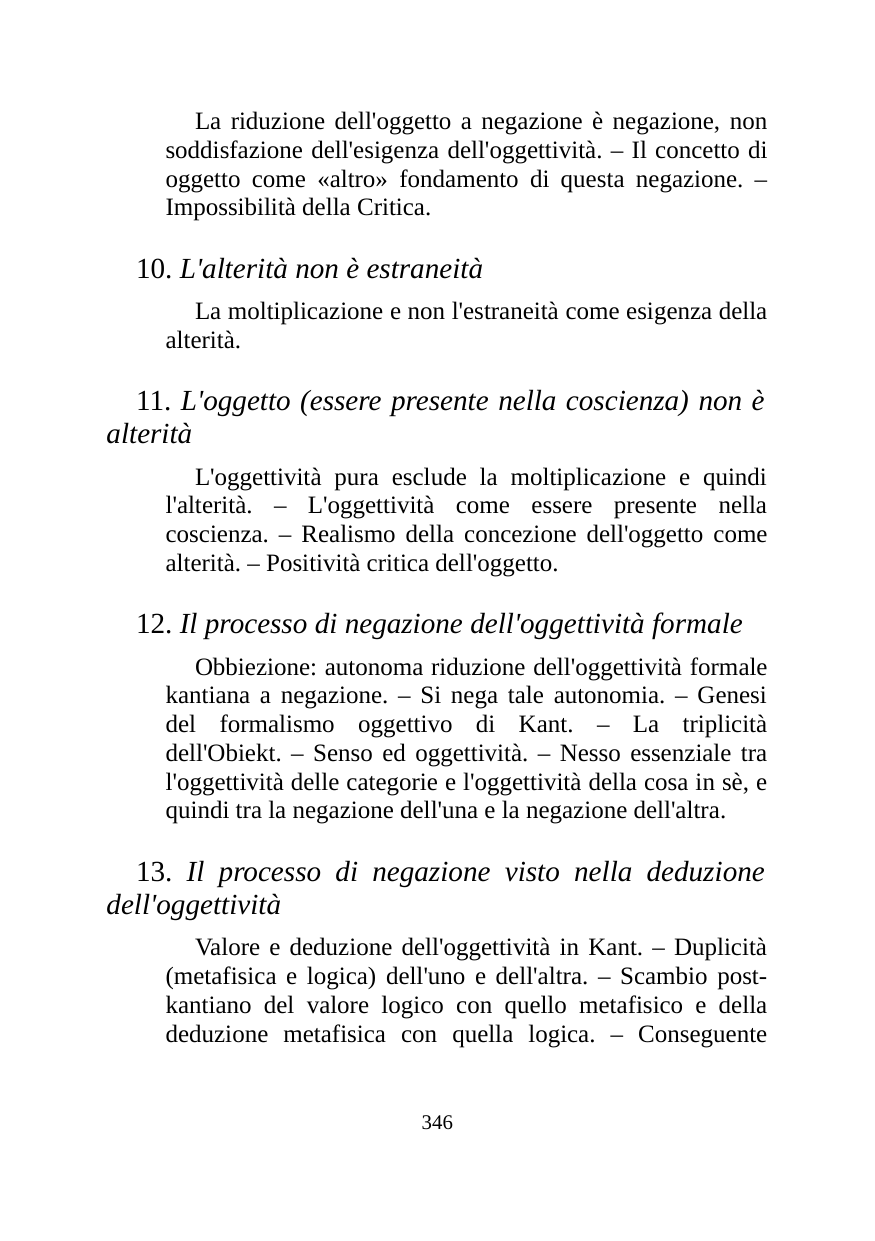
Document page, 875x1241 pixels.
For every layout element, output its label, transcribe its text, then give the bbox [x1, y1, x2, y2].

text Valore e deduzione dell'oggettività in Kant. – Duplicità (metafisica e logica) dell'uno e dell'altra. – Scambio post-kantiano del valore logico con quello metafisico e della deduzione metafisica con quella logica. – Conseguente [165, 932, 768, 1047]
text La riduzione dell'oggetto a negazione è negazione, non soddisfazione dell'esigenza dell'oggettività. – Il concetto di oggetto come «altro» fondamento di questa negazione. – Impossibilità della Critica. [165, 106, 768, 221]
text L'oggettività pura esclude la moltiplicazione e quindi l'alterità. – L'oggettività come essere presente nella coscienza. – Realismo della concezione dell'oggetto come alterità. – Positività critica dell'oggetto. [165, 462, 768, 577]
text Obbiezione: autonoma riduzione dell'oggettività formale kantiana a negazione. – Si nega tale autonomia. – Genesi del formalismo oggettivo di Kant. – La triplicità dell'Obiekt. – Senso ed oggettività. – Nesso essenziale tra l'oggettività delle categorie e l'oggettività della cosa in sè, e quindi tra la negazione dell'una e la negazione dell'altra. [165, 652, 768, 824]
text 12. Il processo di negazione dell'oggettività formale [106, 606, 768, 640]
text La moltiplicazione e non l'estraneità come esigenza della alterità. [165, 296, 768, 353]
text 10. L'alterità non è estraneità [106, 251, 768, 284]
text 11. L'oggetto (essere presente nella coscienza) non è alterità [106, 383, 768, 450]
text 13. Il processo di negazione visto nella deduzione dell'oggettività [106, 854, 768, 921]
